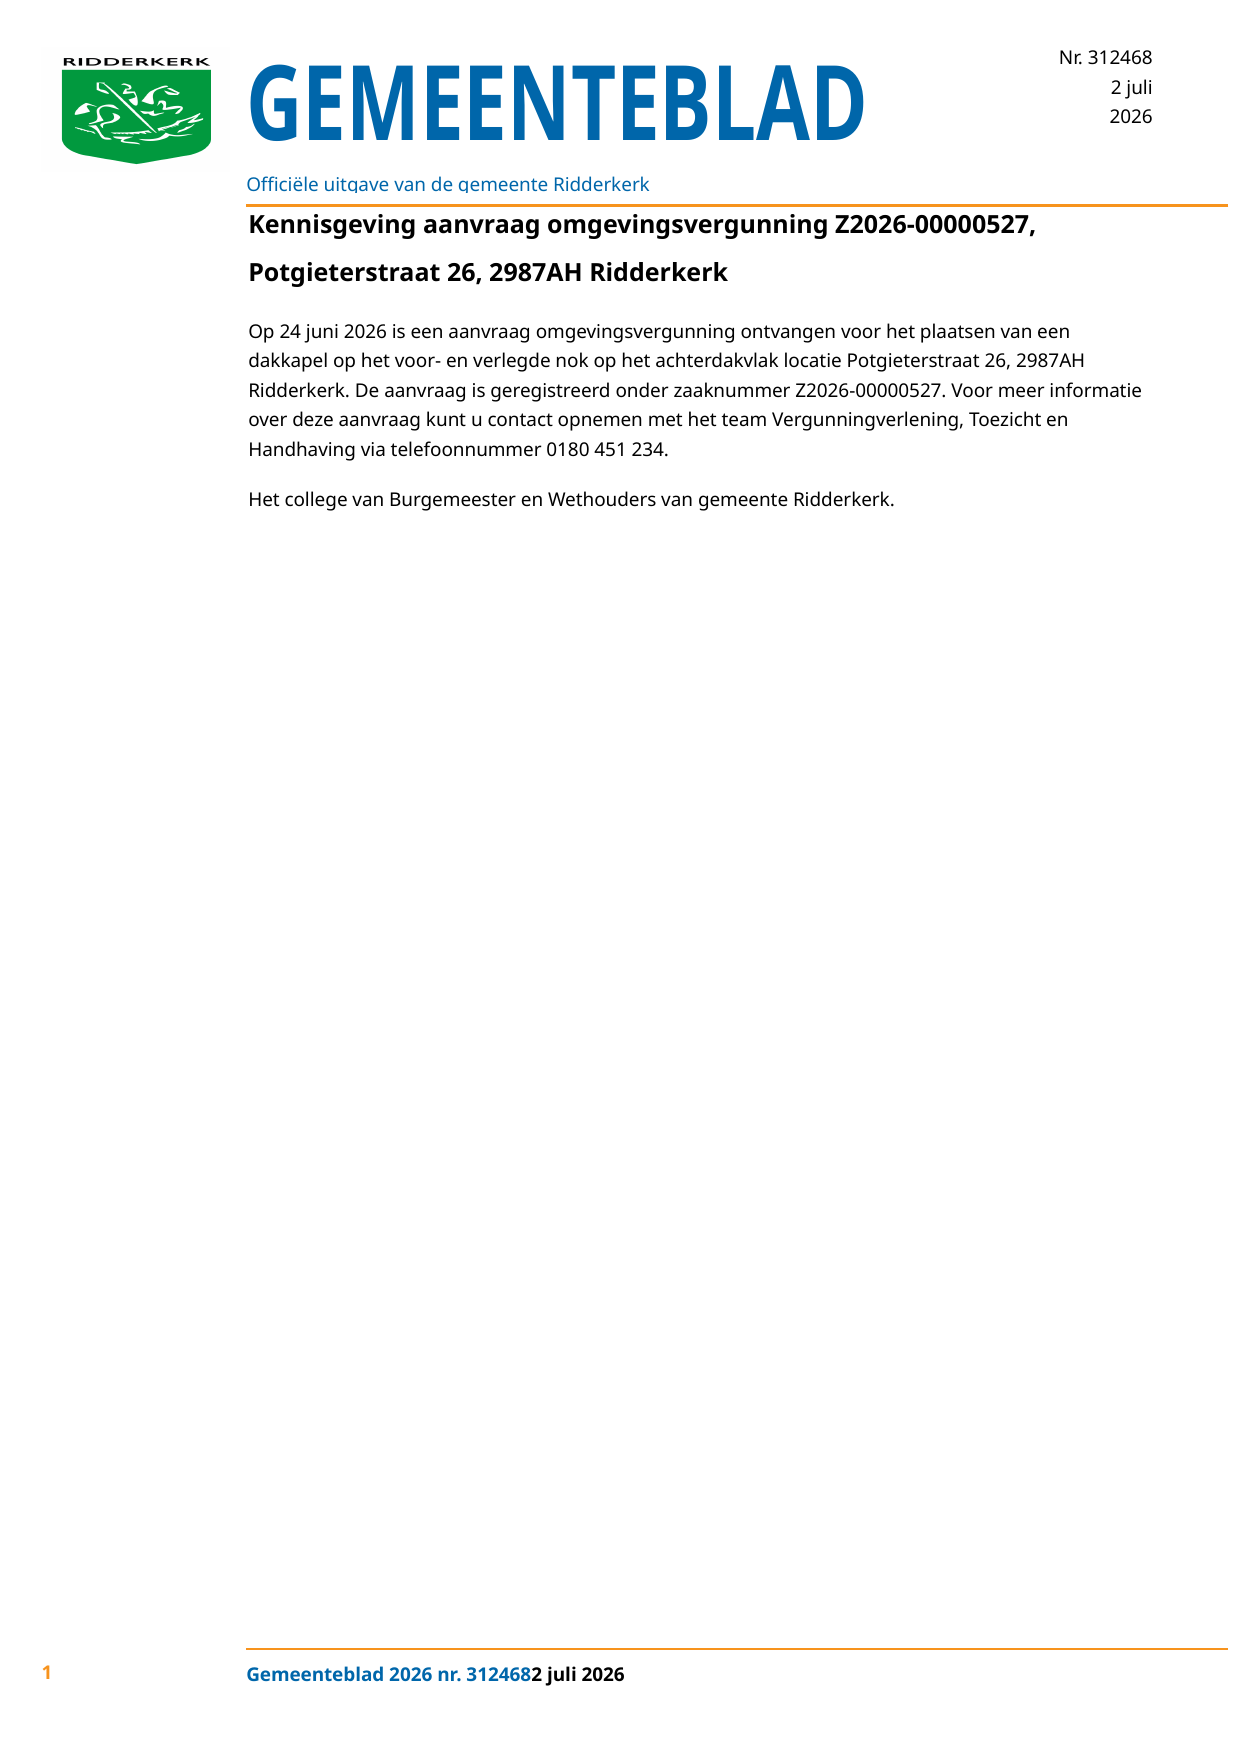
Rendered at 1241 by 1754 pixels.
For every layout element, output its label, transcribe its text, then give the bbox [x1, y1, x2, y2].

text Op 24 juni 2026 is een aanvraag omgevingsvergunning ontvangen voor het plaatsen van een dakkapel op het voor- en verlegde nok op het achterdakvlak locatie Potgieterstraat 26, 2987AH Ridderkerk. De aanvraag is geregistreerd onder zaaknummer Z2026-00000527. Voor meer informatie over deze aanvraag kunt u contact opnemen met het team Vergunningverlening, Toezicht en Handhaving via telefoonnummer 0180 451 234. [248, 318, 1152, 462]
text Kennisgeving aanvraag omgevingsvergunning Z2026-00000527, Potgieterstraat 26, 2987AH Ridderkerk [248, 207, 1152, 288]
text Het college van Burgemeester en Wethouders van gemeente Ridderkerk. [248, 487, 1152, 512]
picture [41, 47, 231, 172]
